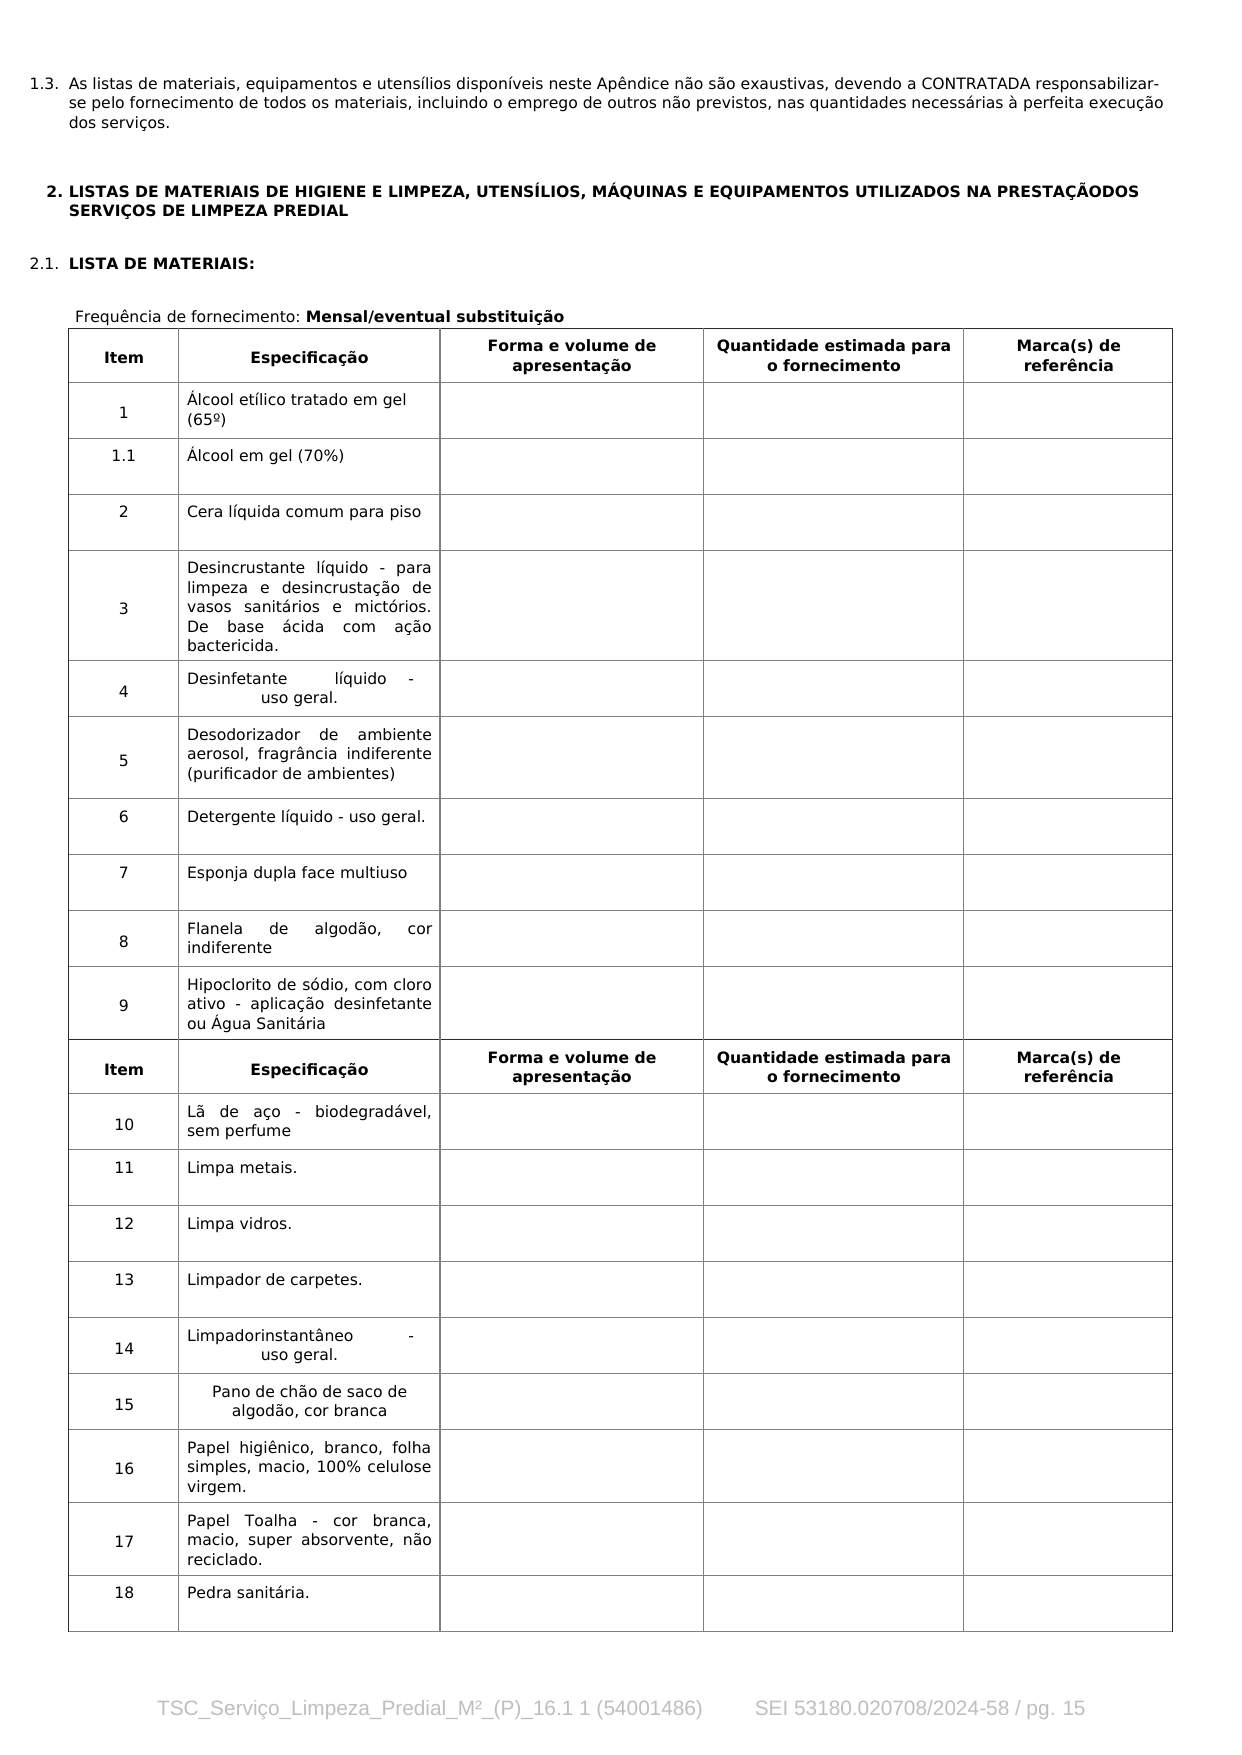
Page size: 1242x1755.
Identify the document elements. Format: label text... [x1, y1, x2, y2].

table_cell 6 [69, 799, 178, 854]
table_cell [441, 1430, 703, 1502]
table_cell 7 [69, 855, 178, 910]
table_cell [704, 717, 963, 798]
table_cell [704, 1318, 963, 1373]
table_cell [441, 1576, 703, 1631]
table_header Marca(s) de referência [964, 329, 1172, 382]
table_cell [441, 1262, 703, 1317]
table_cell [704, 383, 963, 438]
table_cell 3 [69, 551, 178, 660]
table_header Forma e volume de apresentação [441, 329, 703, 382]
table_cell 14 [69, 1318, 178, 1373]
table_cell [441, 1503, 703, 1574]
table_cell [704, 1576, 963, 1631]
table_header Quantidade estimada para o fornecimento [704, 329, 963, 382]
table_cell [441, 1374, 703, 1429]
table_cell 1.1 [69, 439, 178, 494]
table_cell [964, 661, 1172, 716]
table_cell [964, 1430, 1172, 1502]
list LISTA DE MATERIAIS: [29, 255, 1166, 273]
table_cell Detergente líquido - uso geral. [179, 799, 439, 854]
table_cell [964, 439, 1172, 494]
table_cell 2 [69, 495, 178, 550]
table_cell [441, 1094, 703, 1149]
table_cell [704, 967, 963, 1039]
table_cell Lã de aço - biodegradável, sem perfume [179, 1094, 439, 1149]
table_cell 4 [69, 661, 178, 716]
table_header Especificação [179, 329, 439, 382]
table_cell [964, 1374, 1172, 1429]
table_cell [704, 439, 963, 494]
list As listas de materiais, equipamentos e utensílios disponíveis neste Apêndice não são exaustivas, devendo a CONTRATADA responsabilizar-se pelo fornecimento de todos os materiais, incluindo o emprego de outros não previstos, nas quantidades necessárias à perfeita execução dos serviços. [29, 75, 1166, 132]
table_cell [964, 855, 1172, 910]
text Frequência de fornecimento: Mensal/eventual substituição [75, 308, 1167, 326]
table_cell [704, 495, 963, 550]
table_cell [964, 383, 1172, 438]
table_cell [704, 1503, 963, 1574]
table_cell [964, 717, 1172, 798]
table_cell [441, 439, 703, 494]
table_cell Limpador de carpetes. [179, 1262, 439, 1317]
table_cell [964, 1094, 1172, 1149]
table_cell [441, 495, 703, 550]
table_cell [441, 1150, 703, 1205]
table_cell Especificação [179, 1040, 439, 1093]
table_cell Limpa metais. [179, 1150, 439, 1205]
table_cell [441, 967, 703, 1039]
table_cell [704, 1374, 963, 1429]
table_cell 8 [69, 911, 178, 966]
table_cell 11 [69, 1150, 178, 1205]
table_cell [704, 911, 963, 966]
table_cell 17 [69, 1503, 178, 1574]
table_cell Flanela de algodão, cor indiferente [179, 911, 439, 966]
table_cell Desincrustante líquido - para limpeza e desincrustação de vasos sanitários e mictórios. De base ácida com ação bactericida. [179, 551, 439, 660]
table_cell Esponja dupla face multiuso [179, 855, 439, 910]
table_cell Limpador instantâneo - uso geral. [179, 1318, 439, 1373]
table_cell 12 [69, 1206, 178, 1261]
table_cell [964, 495, 1172, 550]
table_cell [704, 1094, 963, 1149]
table_cell [441, 855, 703, 910]
table_cell [964, 1262, 1172, 1317]
table_cell [964, 1206, 1172, 1261]
table_cell [441, 911, 703, 966]
table_cell 18 [69, 1576, 178, 1631]
table_cell [964, 1318, 1172, 1373]
table_cell Limpa vidros. [179, 1206, 439, 1261]
table_cell 1 [69, 383, 178, 438]
table_cell [964, 799, 1172, 854]
table_cell 5 [69, 717, 178, 798]
table_cell [704, 1430, 963, 1502]
table_cell 9 [69, 967, 178, 1039]
table_cell Quantidade estimada para o fornecimento [704, 1040, 963, 1093]
table_cell Papel Toalha - cor branca, macio, super absorvente, não reciclado. [179, 1503, 439, 1574]
table_cell [441, 717, 703, 798]
table_cell [964, 1503, 1172, 1574]
table_cell [441, 1206, 703, 1261]
table_cell 15 [69, 1374, 178, 1429]
table_cell [964, 1576, 1172, 1631]
table_header Item [69, 329, 178, 382]
table_cell Álcool em gel (70%) [179, 439, 439, 494]
table_cell 13 [69, 1262, 178, 1317]
table_cell Desinfetante líquido - uso geral. [179, 661, 439, 716]
table_cell Hipoclorito de sódio, com cloro ativo - aplicação desinfetante ou Água Sanitária [179, 967, 439, 1039]
list LISTAS DE MATERIAIS DE HIGIENE E LIMPEZA, UTENSÍLIOS, MÁQUINAS E EQUIPAMENTOS UTILIZADOS NA PRESTAÇÃODOS SERVIÇOS DE LIMPEZA PREDIAL [46, 183, 1167, 220]
table_cell Pano de chão de saco de algodão, cor branca [179, 1374, 439, 1429]
table_cell 16 [69, 1430, 178, 1502]
table_cell [704, 799, 963, 854]
table_cell [441, 551, 703, 660]
table_cell [441, 661, 703, 716]
table_cell [441, 799, 703, 854]
table_cell Item [69, 1040, 178, 1093]
table_cell Papel higiênico, branco, folha simples, macio, 100% celulose virgem. [179, 1430, 439, 1502]
table_cell [441, 383, 703, 438]
table_cell Álcool etílico tratado em gel (65º) [179, 383, 439, 438]
table_cell [964, 967, 1172, 1039]
table_cell [704, 1206, 963, 1261]
table_cell Marca(s) de referência [964, 1040, 1172, 1093]
table_cell [704, 855, 963, 910]
table_cell Cera líquida comum para piso [179, 495, 439, 550]
table_cell [704, 661, 963, 716]
table_cell Desodorizador de ambiente aerosol, fragrância indiferente (purificador de ambientes) [179, 717, 439, 798]
table_cell 10 [69, 1094, 178, 1149]
table_cell [704, 551, 963, 660]
table_cell [704, 1262, 963, 1317]
table_cell Forma e volume de apresentação [441, 1040, 703, 1093]
table_cell Pedra sanitária. [179, 1576, 439, 1631]
table_cell [441, 1318, 703, 1373]
table_cell [964, 551, 1172, 660]
table_cell [704, 1150, 963, 1205]
table_cell [964, 911, 1172, 966]
table_cell [964, 1150, 1172, 1205]
